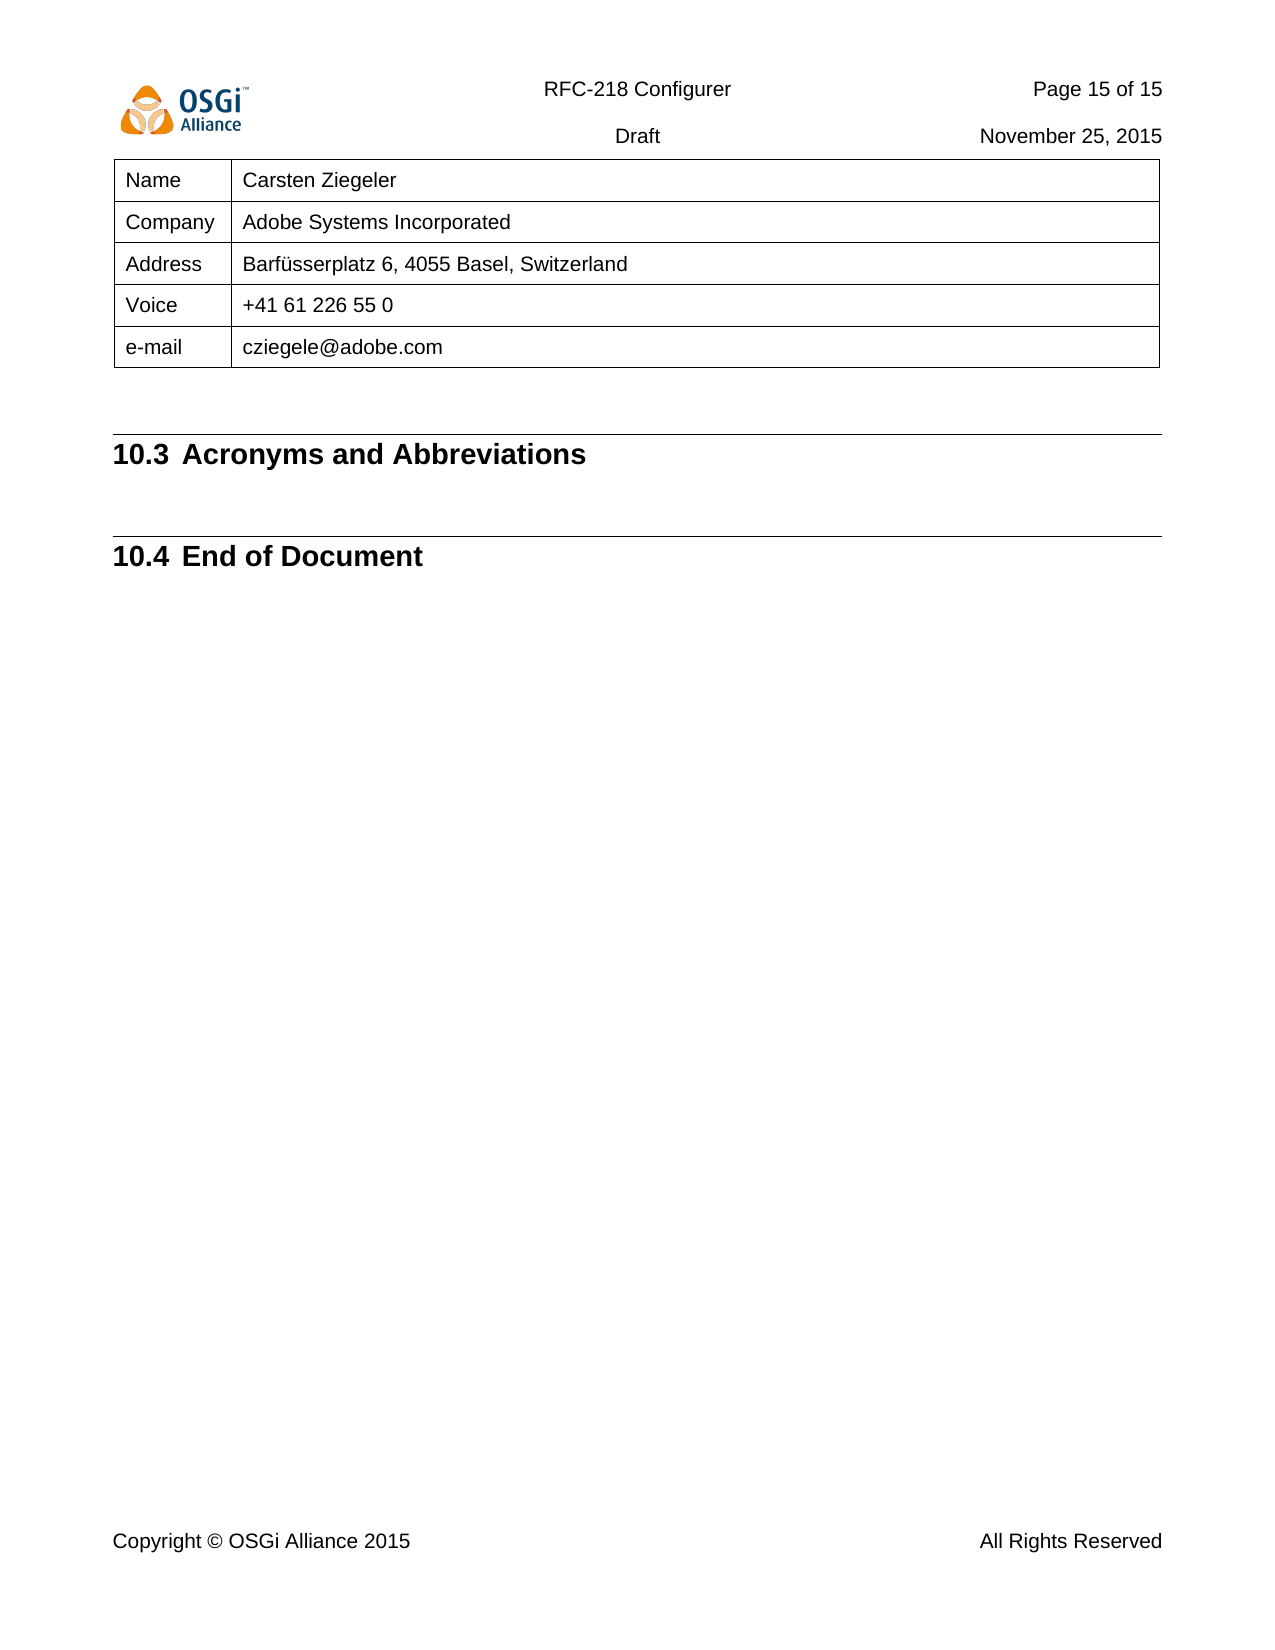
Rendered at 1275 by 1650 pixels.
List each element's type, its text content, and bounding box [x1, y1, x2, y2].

table_cell +41 61 226 55 0 [232, 285, 1159, 326]
table_cell cziegele@adobe.com [232, 327, 1159, 367]
table_cell Adobe Systems Incorporated [232, 202, 1159, 242]
picture [113, 78, 257, 142]
table_header Carsten Ziegeler [232, 160, 1159, 201]
table_header Name [115, 160, 231, 201]
table_cell Voice [115, 285, 231, 326]
subtitle Acronyms and Abbreviations [112, 435, 1162, 471]
table_cell e-mail [115, 327, 231, 367]
subtitle End of Document [112, 537, 1162, 573]
table_cell Company [115, 202, 231, 242]
table_cell Address [115, 243, 231, 284]
table_cell Barfüsserplatz 6, 4055 Basel, Switzerland [232, 243, 1159, 284]
